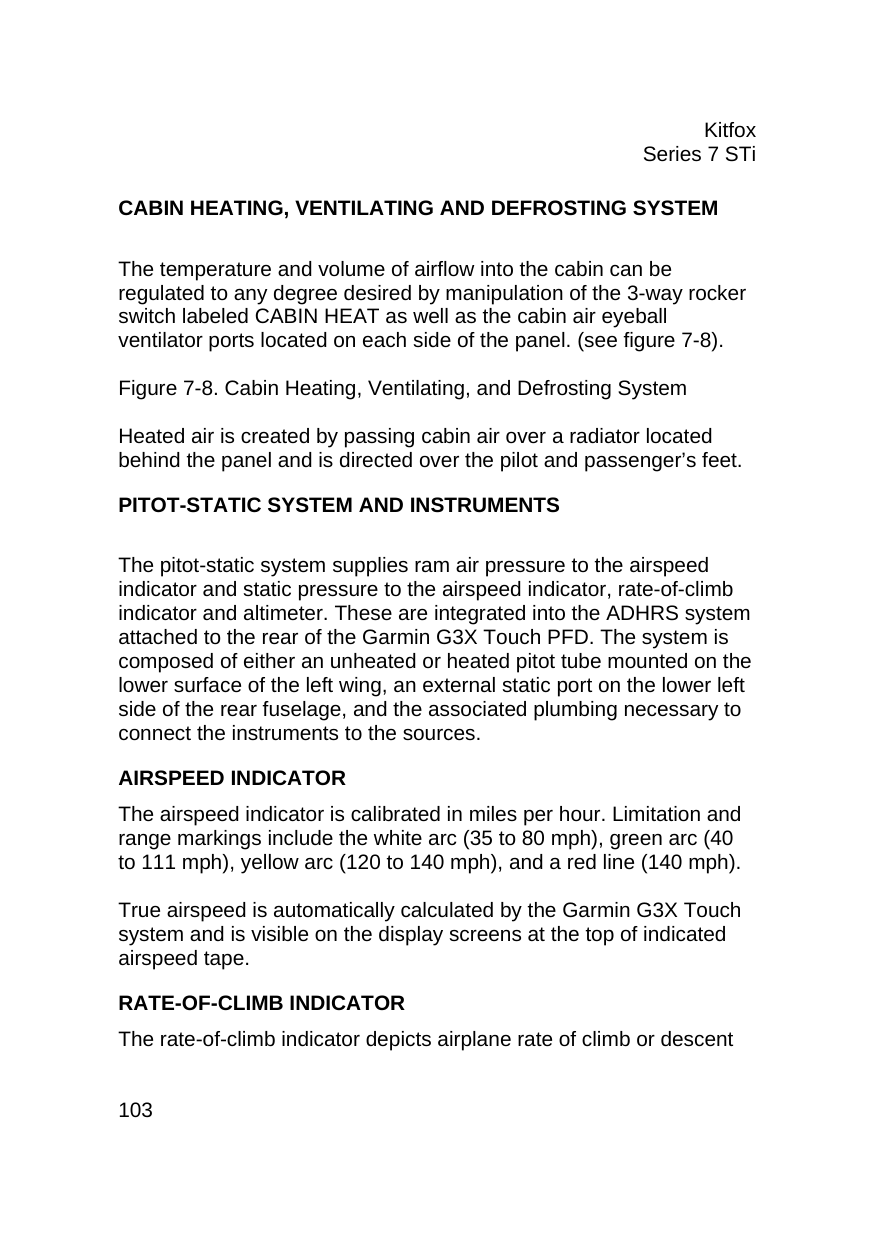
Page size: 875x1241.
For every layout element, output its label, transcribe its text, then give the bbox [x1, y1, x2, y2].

text The temperature and volume of airflow into the cabin can be regulated to any degree desired by manipulation of the 3-way rocker switch labeled CABIN HEAT as well as the cabin air eyeball ventilator ports located on each side of the panel. (see figure 7-8). [118, 256, 756, 352]
text True airspeed is automatically calculated by the Garmin G3X Touch system and is visible on the display screens at the top of indicated airspeed tape. [118, 898, 756, 970]
subtitle RATE-OF-CLIMB INDICATOR [118, 991, 756, 1015]
subtitle AIRSPEED INDICATOR [118, 766, 756, 790]
text Figure 7-8. Cabin Heating, Ventilating, and Defrosting System [118, 376, 756, 400]
text Heated air is created by passing cabin air over a radiator located behind the panel and is directed over the pilot and passenger’s feet. [118, 424, 756, 472]
text The rate-of-climb indicator depicts airplane rate of climb or descent [118, 1027, 756, 1051]
subtitle PITOT-STATIC SYSTEM AND INSTRUMENTS [118, 493, 756, 517]
text The pitot-static system supplies ram air pressure to the airspeed indicator and static pressure to the airspeed indicator, rate-of-climb indicator and altimeter. These are integrated into the ADHRS system attached to the rear of the Garmin G3X Touch PFD. The system is composed of either an unheated or heated pitot tube mounted on the lower surface of the left wing, an external static port on the lower left side of the rear fuselage, and the associated plumbing necessary to connect the instruments to the sources. [118, 553, 756, 745]
text The airspeed indicator is calibrated in miles per hour. Limitation and range markings include the white arc (35 to 80 mph), green arc (40 to 111 mph), yellow arc (120 to 140 mph), and a red line (140 mph). [118, 802, 756, 874]
subtitle CABIN HEATING, VENTILATING AND DEFROSTING SYSTEM [118, 196, 756, 220]
